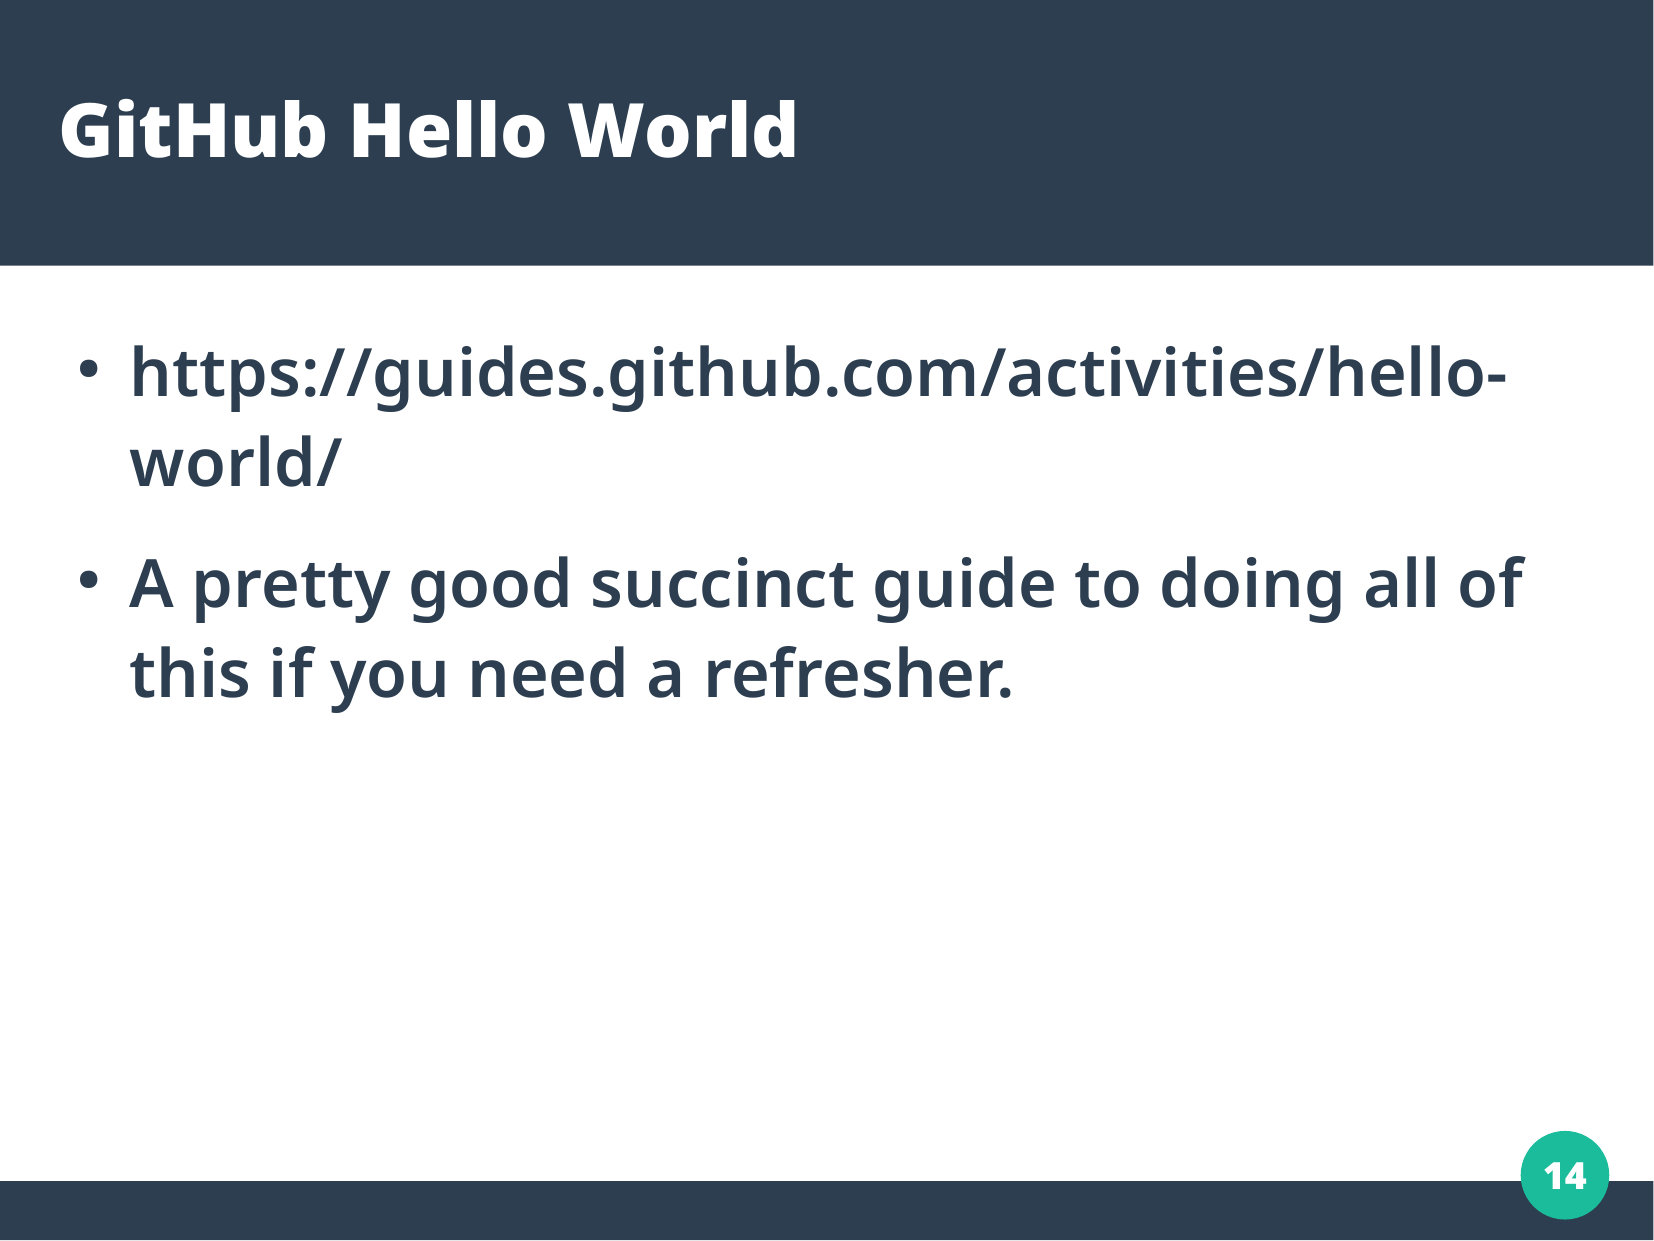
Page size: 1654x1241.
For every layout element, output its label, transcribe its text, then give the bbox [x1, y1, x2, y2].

list https://guides.github.com/activities/hello-world/ A pretty good succinct guide to doing all of this if you need a refresher. [59, 324, 1595, 1152]
title GitHub Hello World [59, 49, 1595, 207]
